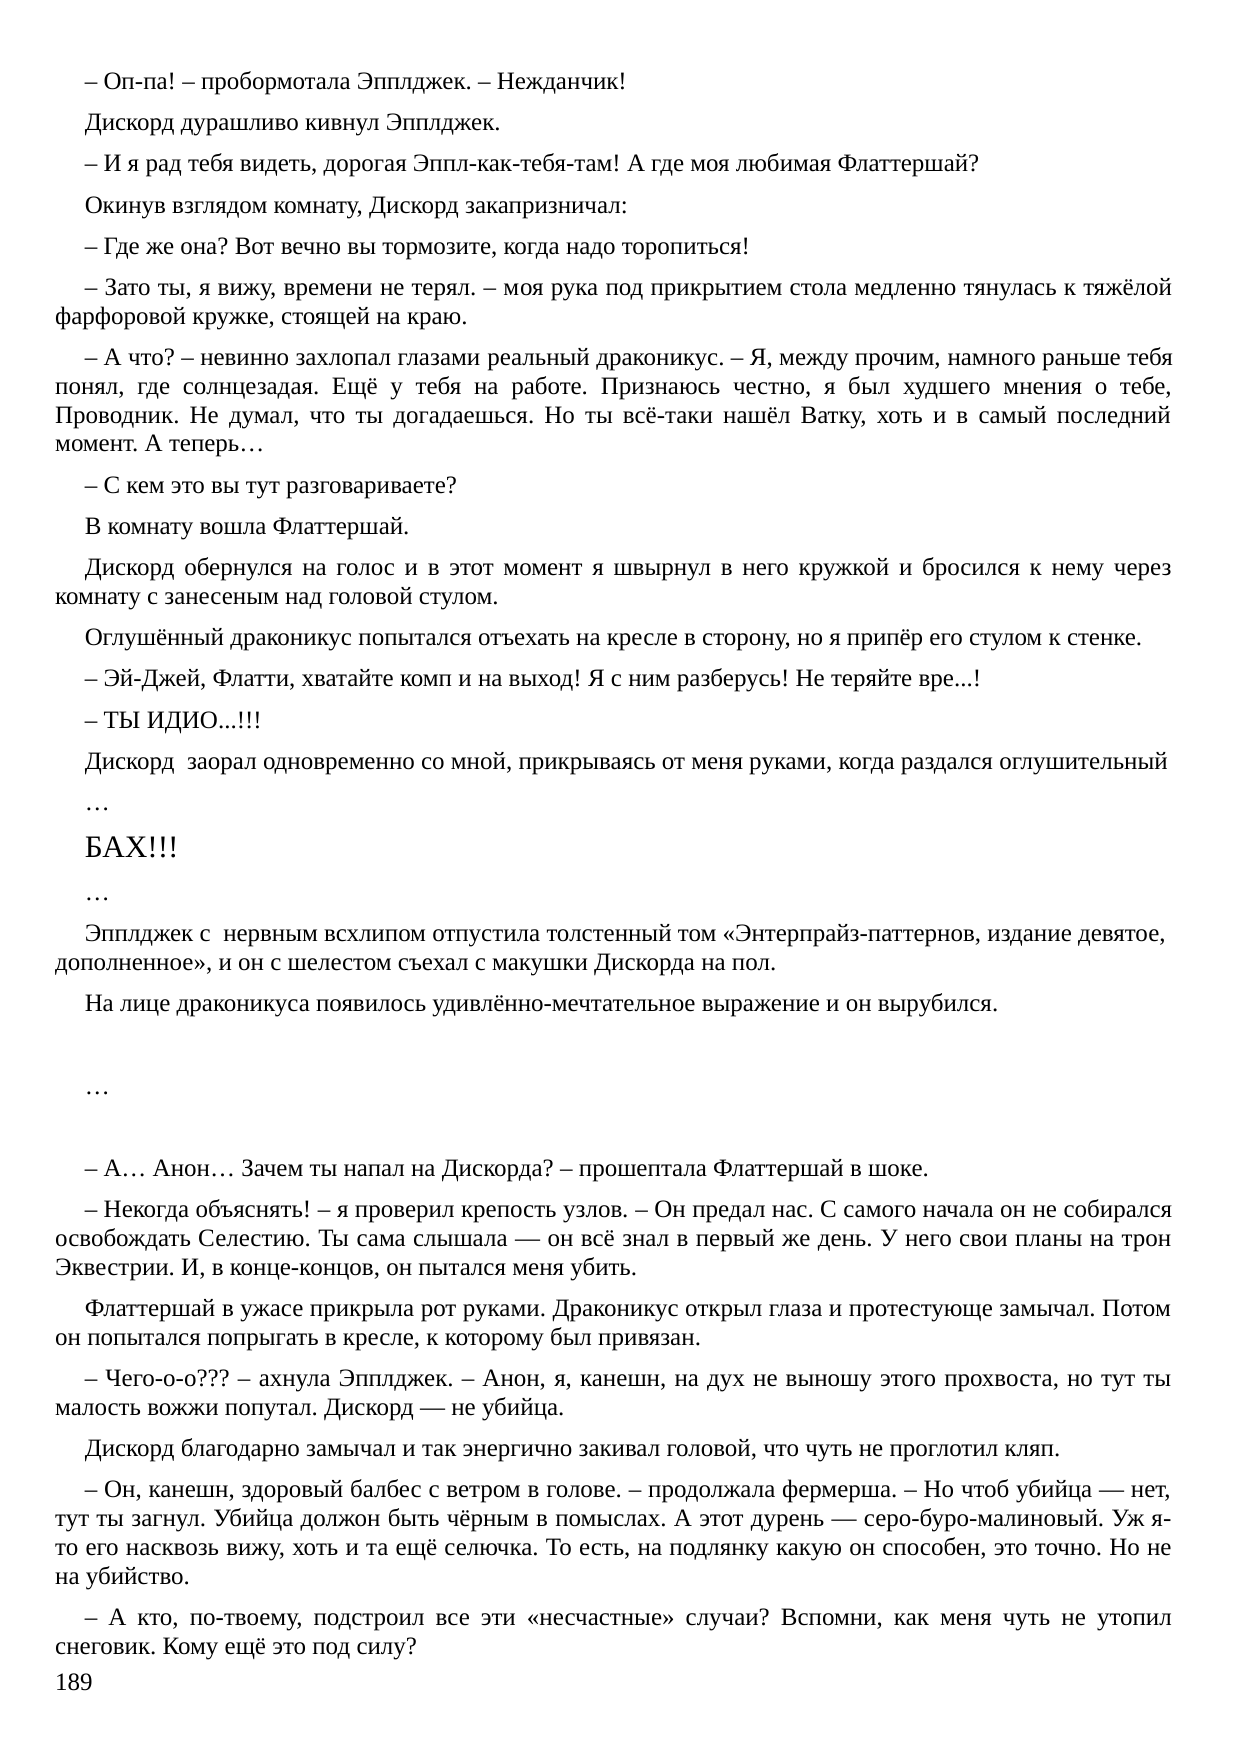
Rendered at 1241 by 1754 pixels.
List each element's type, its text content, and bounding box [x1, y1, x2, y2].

text На лице драконикуса появилось удивлённо-мечтательное выражение и он вырубился. [55, 988, 1173, 1017]
text БАХ!!! [55, 828, 1173, 864]
text … [55, 877, 1173, 906]
text – И я рад тебя видеть, дорогая Эппл-как-тебя-там! А где моя любимая Флаттершай? [55, 148, 1173, 177]
text – Некогда объяснять! – я проверил крепость узлов. – Он предал нас. С самого начала он не собирался освобождать Селестию. Ты сама слышала — он всё знал в первый же день. У него свои планы на трон Эквестрии. И, в конце-концов, он пытался меня убить. [55, 1194, 1173, 1281]
text Дискорд заорал одновременно со мной, прикрываясь от меня руками, когда раздался оглушительный [55, 746, 1173, 775]
text – Где же она? Вот вечно вы тормозите, когда надо торопиться! [55, 231, 1173, 260]
text – С кем это вы тут разговариваете? [55, 470, 1173, 498]
text Дискорд дурашливо кивнул Эпплджек. [55, 107, 1173, 136]
text – Зато ты, я вижу, времени не терял. – моя рука под прикрытием стола медленно тянулась к тяжёлой фарфоровой кружке, стоящей на краю. [55, 272, 1173, 330]
text Окинув взглядом комнату, Дискорд закапризничал: [55, 190, 1173, 218]
text – ТЫ ИДИО...!!! [55, 705, 1173, 733]
text Эпплджек с нервным всхлипом отпустила толстенный том «Энтерпрайз-паттернов, издание девятое, дополненное», и он с шелестом съехал с макушки Дискорда на пол. [55, 918, 1173, 976]
text Дискорд благодарно замычал и так энергично закивал головой, что чуть не проглотил кляп. [55, 1433, 1173, 1462]
text – А… Анон… Зачем ты напал на Дискорда? – прошептала Флаттершай в шоке. [55, 1153, 1173, 1182]
text В комнату вошла Флаттершай. [55, 511, 1173, 540]
text Дискорд обернулся на голос и в этот момент я швырнул в него кружкой и бросился к нему через комнату с занесеным над головой стулом. [55, 552, 1173, 610]
text Оглушённый драконикус попытался отъехать на кресле в сторону, но я припёр его стулом к стенке. [55, 622, 1173, 651]
text – Он, канешн, здоровый балбес с ветром в голове. – продолжала фермерша. – Но чтоб убийца — нет, тут ты загнул. Убийца должон быть чёрным в помыслах. А этот дурень — серо-буро-малиновый. Уж я-то его насквозь вижу, хоть и та ещё селючка. То есть, на подлянку какую он способен, это точно. Но не на убийство. [55, 1474, 1173, 1589]
text Флаттершай в ужасе прикрыла рот руками. Драконикус открыл глаза и протестующе замычал. Потом он попытался попрыгать в кресле, к которому был привязан. [55, 1293, 1173, 1351]
text – Эй-Джей, Флатти, хватайте комп и на выход! Я с ним разберусь! Не теряйте вре...! [55, 663, 1173, 692]
text – Чего-о-о??? – ахнула Эпплджек. – Анон, я, канешн, на дух не выношу этого прохвоста, но тут ты малость вожжи попутал. Дискорд — не убийца. [55, 1363, 1173, 1421]
text – Оп-па! – пробормотала Эпплджек. – Нежданчик! [55, 66, 1173, 95]
text … [55, 787, 1173, 816]
text … [55, 1071, 1173, 1099]
text – А что? – невинно захлопал глазами реальный драконикус. – Я, между прочим, намного раньше тебя понял, где солнцезадая. Ещё у тебя на работе. Признаюсь честно, я был худшего мнения о тебе, Проводник. Не думал, что ты догадаешься. Но ты всё-таки нашёл Ватку, хоть и в самый последний момент. А теперь… [55, 342, 1173, 457]
text – А кто, по-твоему, подстроил все эти «несчастные» случаи? Вспомни, как меня чуть не утопил снеговик. Кому ещё это под силу? [55, 1602, 1173, 1659]
